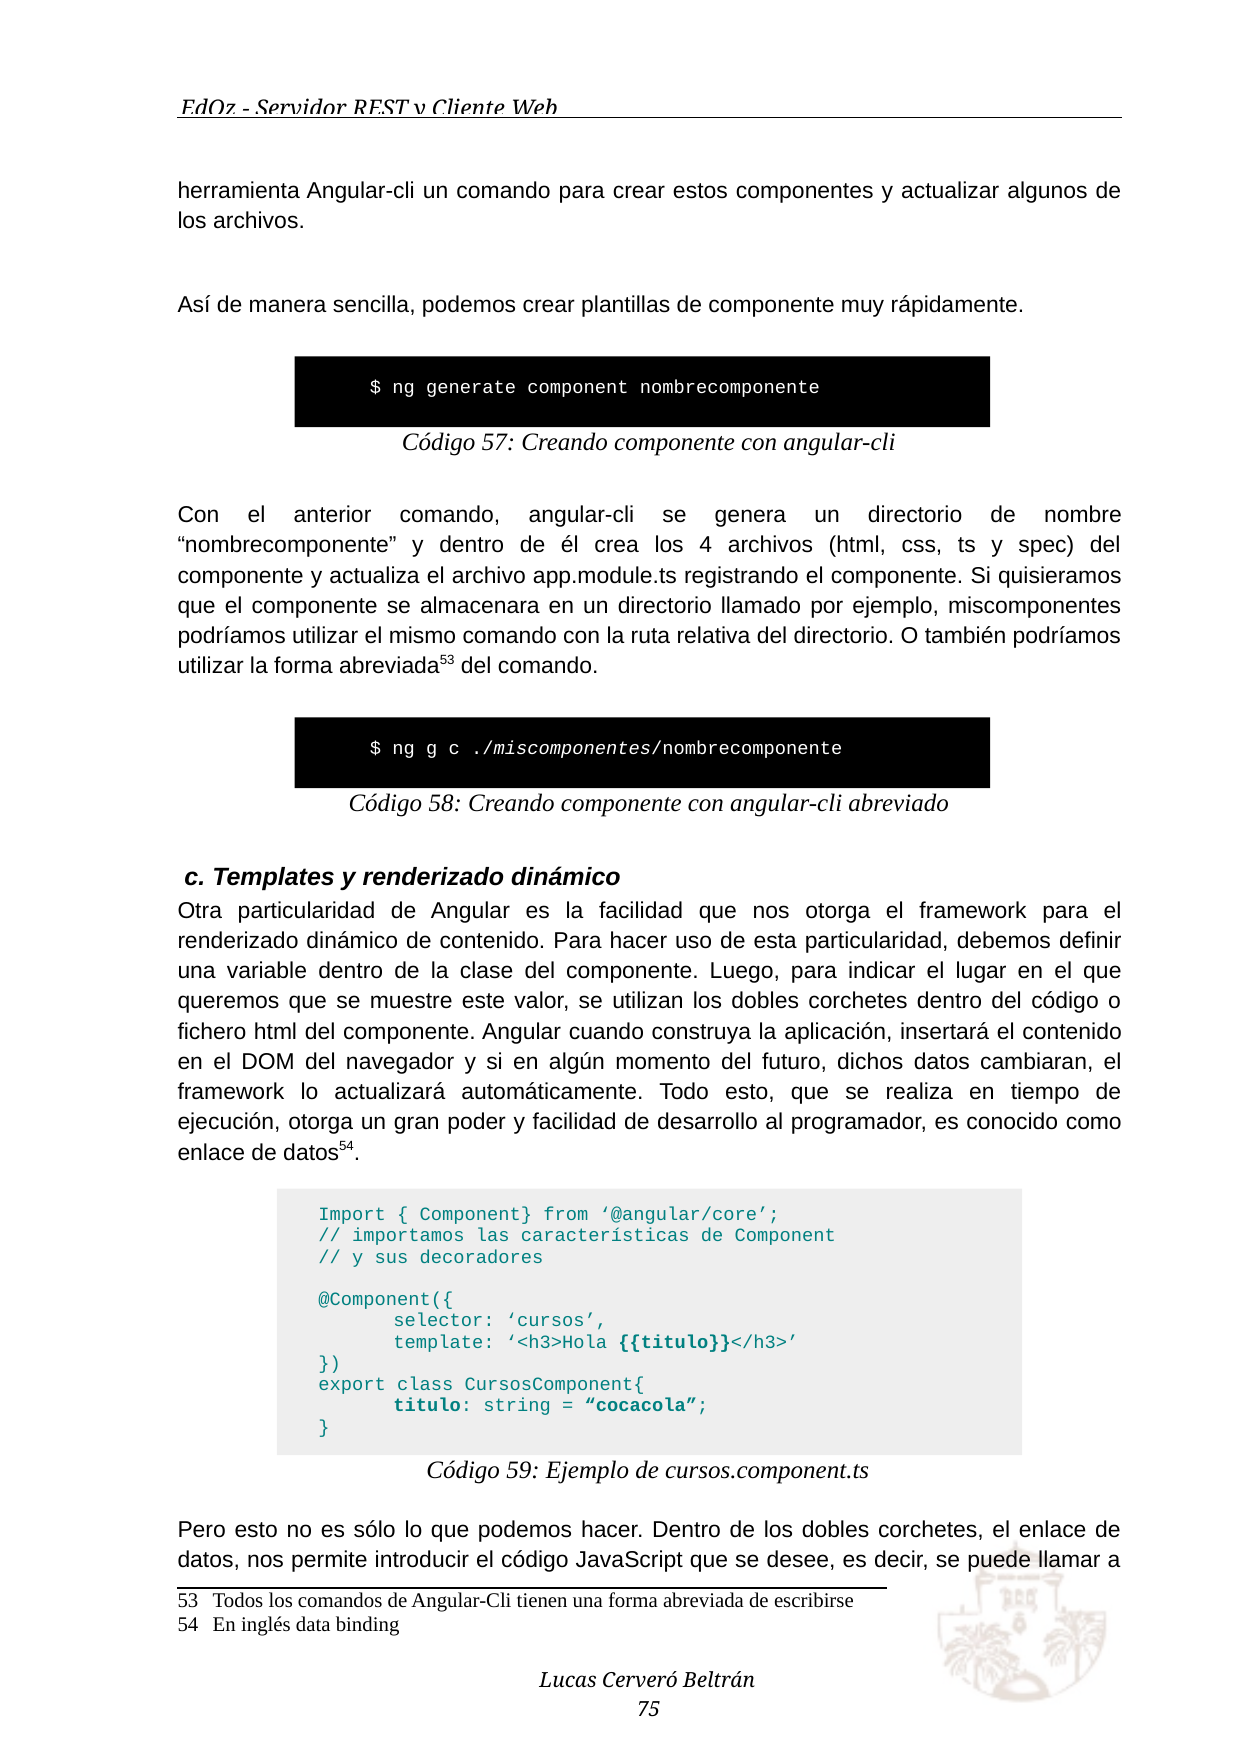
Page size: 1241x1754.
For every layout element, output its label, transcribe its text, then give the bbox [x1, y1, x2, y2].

text Pero esto no es sólo lo que podemos hacer. Dentro de los dobles corchetes, el enlace de datos, nos permite introducir el código JavaScript que se desee, es decir, se puede llamar a [177, 1516, 1122, 1573]
text Otra particularidad de Angular es la facilidad que nos otorga el framework para el renderizado dinámico de contenido. Para hacer uso de esta particularidad, debemos definir una variable dentro de la clase del componente. Luego, para indicar el lugar en el que queremos que se muestre este valor, se utilizan los dobles corchetes dentro del código o fichero html del componente. Angular cuando construya la aplicación, insertará el contenido en el DOM del navegador y si en algún momento del futuro, dichos datos cambiaran, el framework lo actualizará automáticamente. Todo esto, que se realiza en tiempo de ejecución, otorga un gran poder y facilidad de desarrollo al programador, es conocido como enlace de datos. [177, 897, 1122, 1165]
text Con el anterior comando, angular-cli se genera un directorio de nombre “nombrecomponente” y dentro de él crea los 4 archivos (html, css, ts y spec) del componente y actualiza el archivo app.module.ts registrando el componente. Si quisieramos que el componente se almacenara en un directorio llamado por ejemplo, miscomponentes podríamos utilizar el mismo comando con la ruta relativa del directorio. O también podríamos utilizar la forma abreviada del comando. [177, 501, 1122, 678]
list Templates y renderizado dinámico [177, 862, 1122, 891]
text herramienta Angular-cli un comando para crear estos componentes y actualizar algunos de los archivos. [177, 177, 1122, 234]
text Código 57: Creando componente con angular-cli [295, 356, 1004, 456]
text Código 59: Ejemplo de cursos.component.ts [267, 1195, 1031, 1484]
text Código 58: Creando componente con angular-cli abreviado [295, 716, 1004, 817]
text En inglés data binding [177, 1612, 1122, 1636]
text Así de manera sencilla, podemos crear plantillas de componente muy rápidamente. [177, 291, 1122, 318]
text Todos los comandos de Angular-Cli tienen una forma abreviada de escribirse [177, 1588, 1122, 1612]
